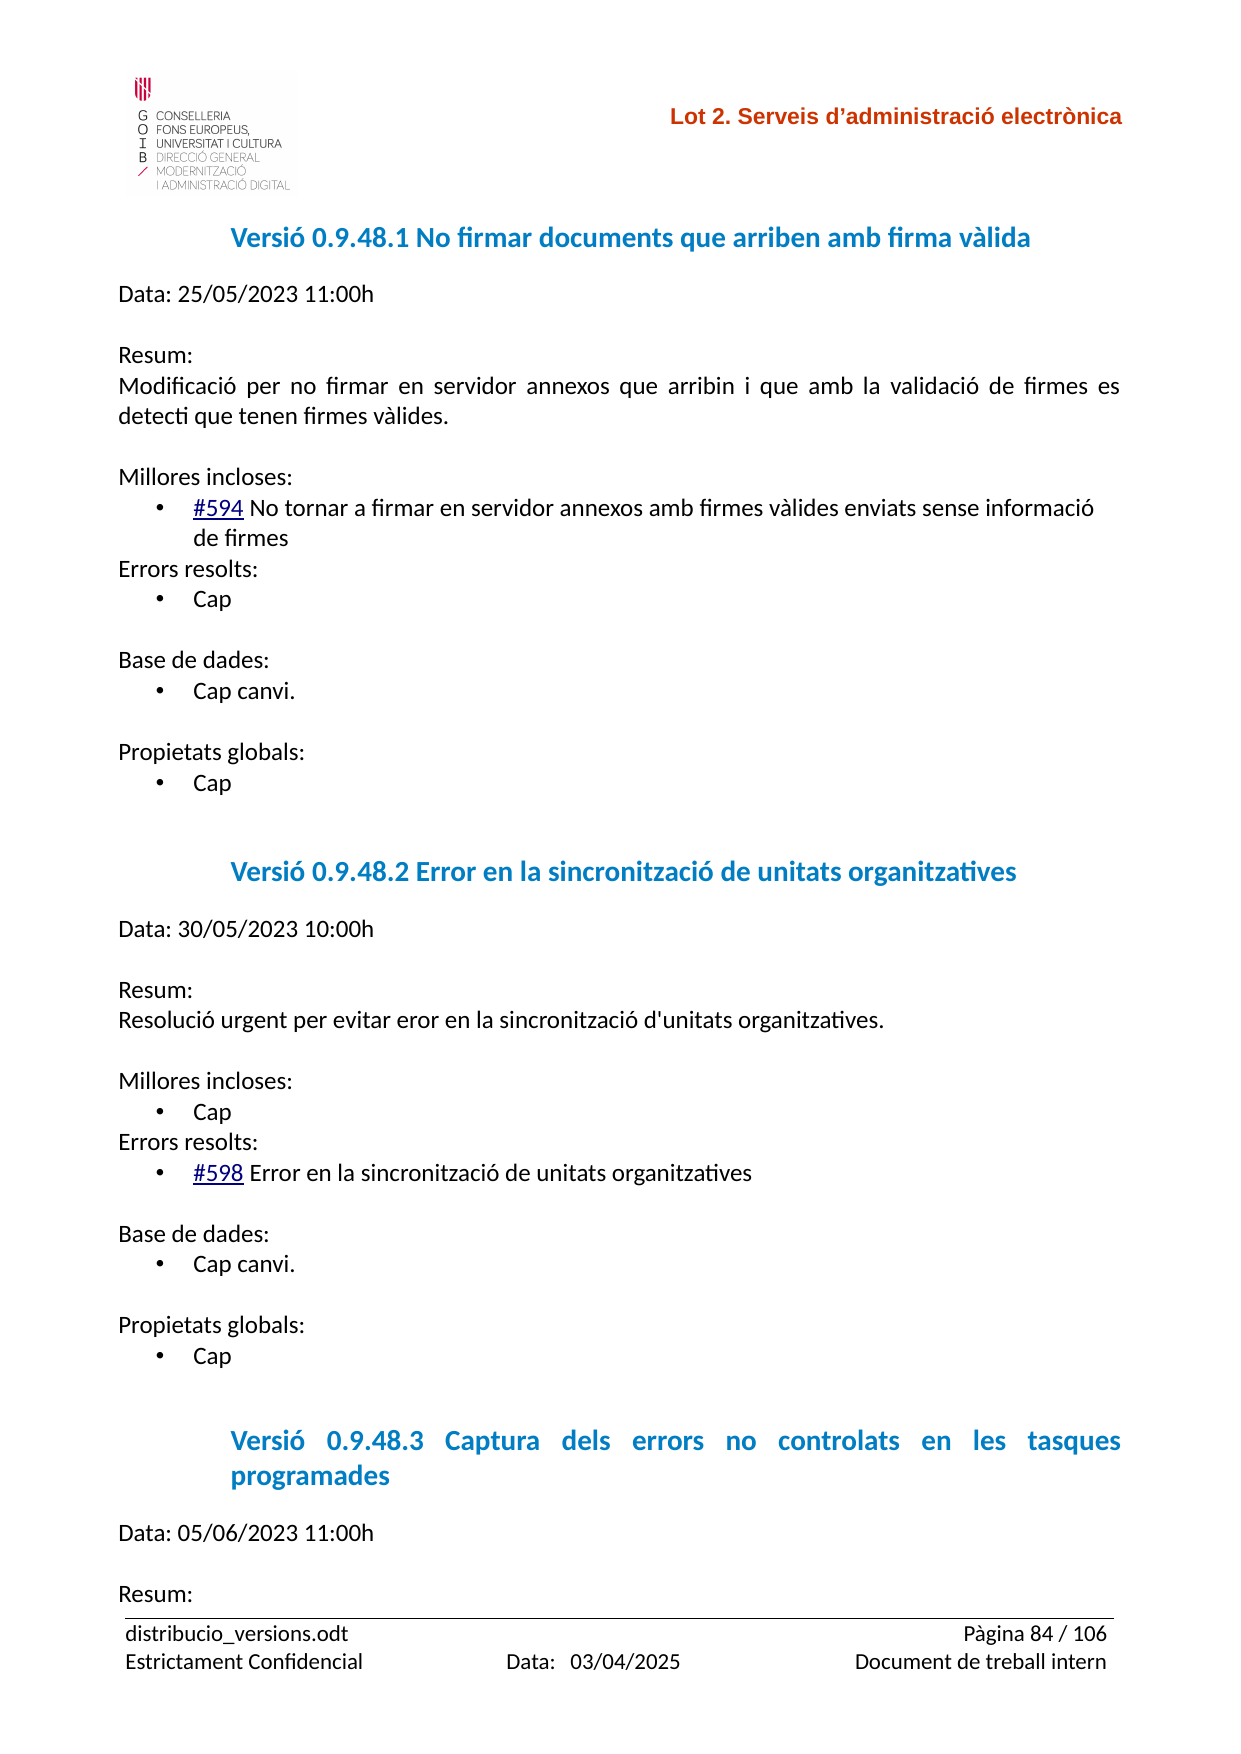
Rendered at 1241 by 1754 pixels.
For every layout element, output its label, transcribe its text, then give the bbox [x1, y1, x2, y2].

list Cap [156, 1340, 1122, 1371]
text Base de dades: [118, 645, 1122, 675]
list Cap [156, 767, 1122, 797]
subtitle Versió 0.9.48.1 No firmar documents que arriben amb firma vàlida [153, 219, 1122, 255]
text Base de dades: [118, 1218, 1122, 1248]
text Propietats globals: [118, 736, 1122, 767]
subtitle Versió 0.9.48.3 Captura dels errors no controlats en les tasques programades [153, 1422, 1122, 1493]
list #594 No tornar a firmar en servidor annexos amb firmes vàlides enviats sense informació de firmes [156, 492, 1122, 553]
text Modificació per no firmar en servidor annexos que arribin i que amb la validació de firmes es detecti que tenen firmes vàlides. [118, 370, 1122, 431]
text Data: 05/06/2023 11:00h [118, 1517, 1122, 1547]
list Cap [156, 584, 1122, 614]
list Cap canvi. [156, 1248, 1122, 1279]
text Resum: [118, 1578, 1122, 1608]
text Resum: [118, 974, 1122, 1004]
list Cap [156, 1096, 1122, 1126]
text Resolució urgent per evitar eror en la sincronització d'unitats organitzatives. [118, 1004, 1122, 1035]
text Data: 25/05/2023 11:00h [118, 278, 1122, 309]
list #598 Error en la sincronització de unitats organitzatives [156, 1157, 1122, 1187]
text Errors resolts: [118, 553, 1122, 584]
text Propietats globals: [118, 1309, 1122, 1340]
text Errors resolts: [118, 1126, 1122, 1157]
text Resum: [118, 339, 1122, 370]
text Millores incloses: [118, 462, 1122, 492]
text Millores incloses: [118, 1065, 1122, 1096]
list Cap canvi. [156, 675, 1122, 706]
text Data: 30/05/2023 10:00h [118, 913, 1122, 943]
picture [126, 70, 299, 197]
subtitle Versió 0.9.48.2 Error en la sincronització de unitats organitzatives [153, 853, 1122, 889]
